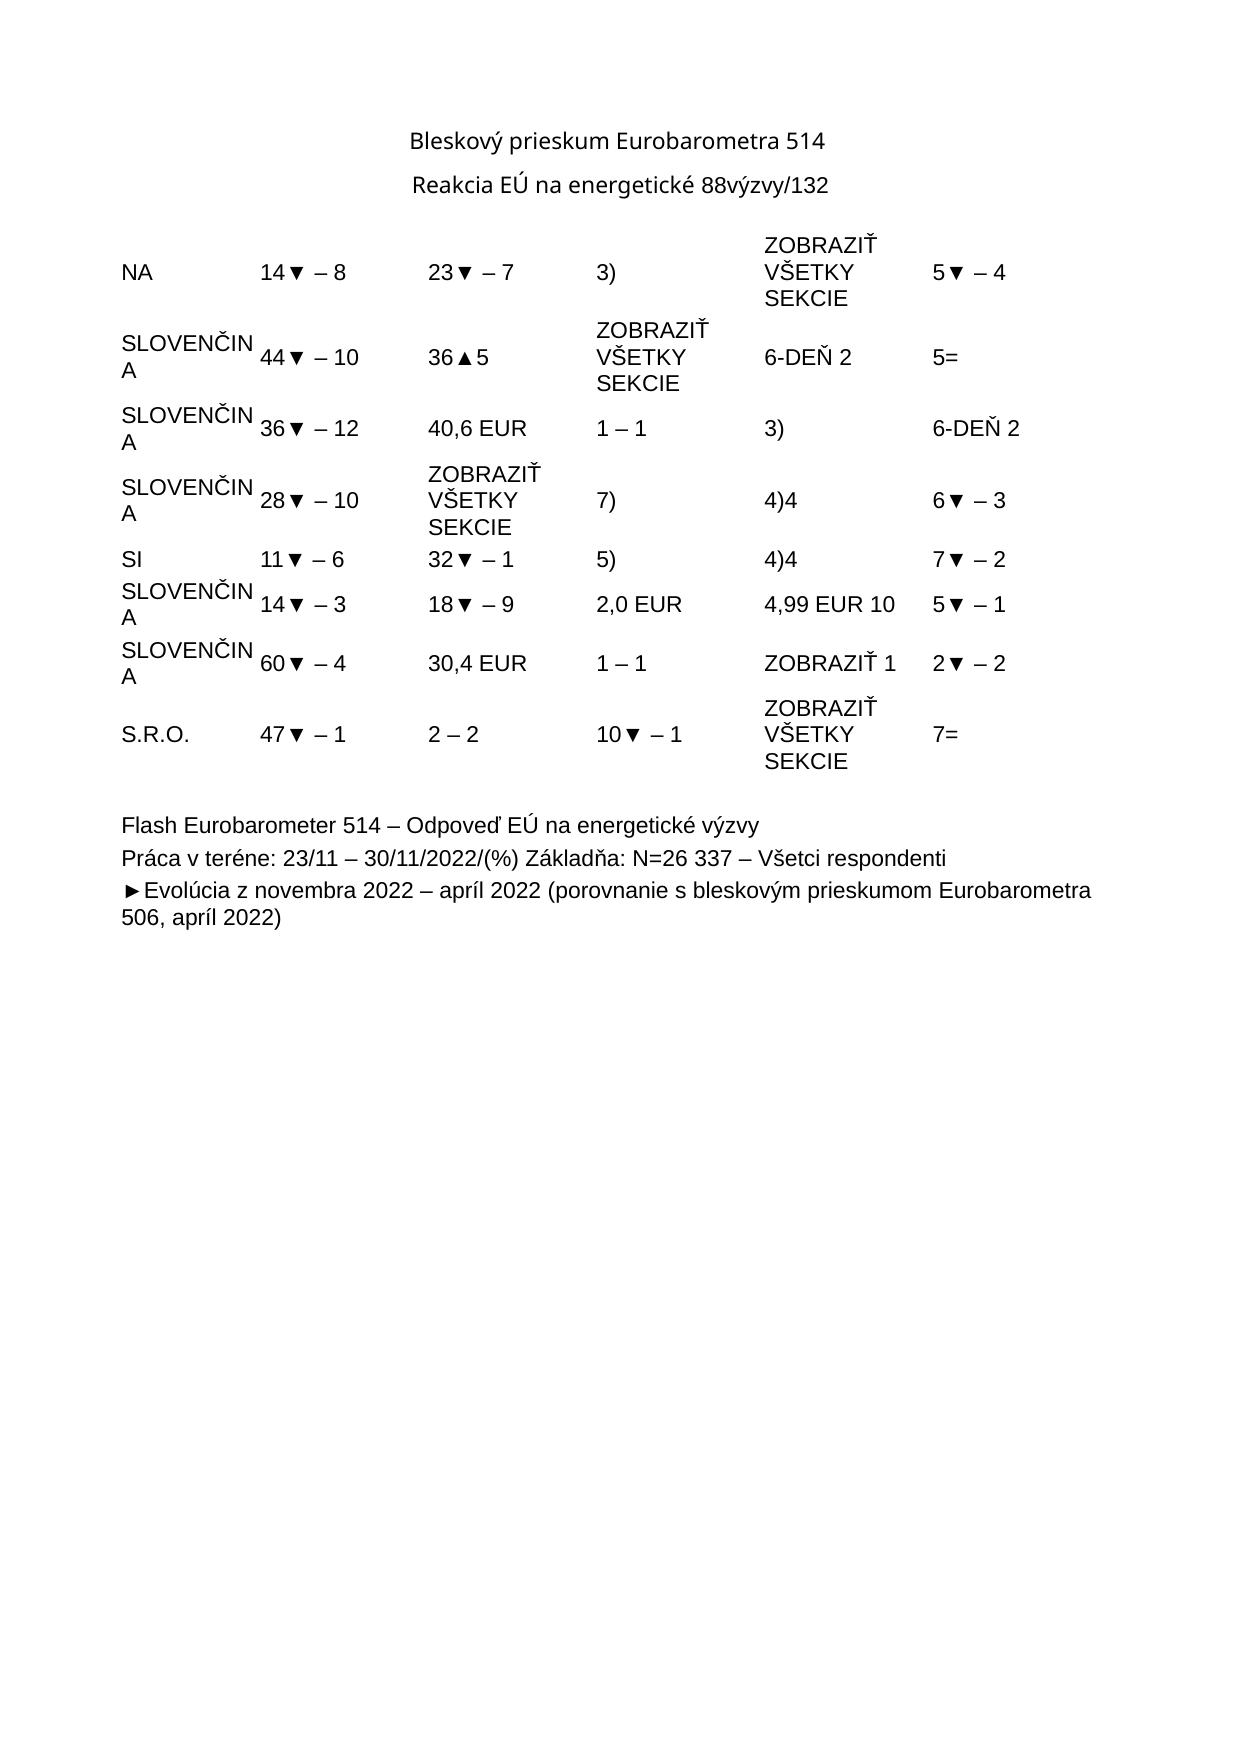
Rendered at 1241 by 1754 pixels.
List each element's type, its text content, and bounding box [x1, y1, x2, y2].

table_cell 36▼ – 12 [257, 399, 425, 458]
table_cell SLOVENČINA [118, 634, 257, 692]
table_cell 18▼ – 9 [425, 575, 593, 634]
table_cell Práca v teréne: 23/11 – 30/11/2022/(%) Základňa: N=26 337 – Všetci respondenti [118, 842, 1097, 874]
table_cell 60▼ – 4 [257, 634, 425, 692]
table_cell ZOBRAZIŤ VŠETKY SEKCIE [593, 314, 761, 399]
table_cell 4)4 [761, 458, 929, 543]
table_cell ZOBRAZIŤ VŠETKY SEKCIE [761, 230, 929, 314]
table_cell 7▼ – 2 [929, 543, 1097, 575]
table_cell 28▼ – 10 [257, 458, 425, 543]
table_cell ZOBRAZIŤ VŠETKY SEKCIE [761, 692, 929, 777]
table_cell 6▼ – 3 [929, 458, 1097, 543]
table_cell SLOVENČINA [118, 314, 257, 399]
table_cell 7= [929, 692, 1097, 777]
table_cell [761, 777, 929, 809]
table_cell 2,0 EUR [593, 575, 761, 634]
table_cell 1 – 1 [593, 634, 761, 692]
table_cell 6-DEŇ 2 [761, 314, 929, 399]
table_cell [118, 777, 257, 809]
table_cell [593, 777, 761, 809]
table_cell S.R.O. [118, 692, 257, 777]
table_cell 10▼ – 1 [593, 692, 761, 777]
table_cell 36▲5 [425, 314, 593, 399]
table_cell 30,4 EUR [425, 634, 593, 692]
table_cell 3) [761, 399, 929, 458]
table_cell 4,99 EUR 10 [761, 575, 929, 634]
table_cell 7) [593, 458, 761, 543]
table_cell 40,6 EUR [425, 399, 593, 458]
table_cell 14▼ – 8 [257, 230, 425, 314]
table_cell [425, 777, 593, 809]
table_cell 44▼ – 10 [257, 314, 425, 399]
table_cell 5▼ – 4 [929, 230, 1097, 314]
table_cell SLOVENČINA [118, 399, 257, 458]
table_cell 14▼ – 3 [257, 575, 425, 634]
table_cell ►Evolúcia z novembra 2022 – apríl 2022 (porovnanie s bleskovým prieskumom Eurobarometra 506, apríl 2022) [118, 874, 1097, 933]
table_cell 5) [593, 543, 761, 575]
table_cell 3) [593, 230, 761, 314]
table_cell 1 – 1 [593, 399, 761, 458]
table_cell 32▼ – 1 [425, 543, 593, 575]
table_cell [257, 777, 425, 809]
table_cell ZOBRAZIŤ VŠETKY SEKCIE [425, 458, 593, 543]
table_cell SI [118, 543, 257, 575]
table_cell 23▼ – 7 [425, 230, 593, 314]
table_cell 11▼ – 6 [257, 543, 425, 575]
table_cell 2 – 2 [425, 692, 593, 777]
table_cell [929, 777, 1097, 809]
table_cell 4)4 [761, 543, 929, 575]
table_cell Flash Eurobarometer 514 – Odpoveď EÚ na energetické výzvy [118, 810, 1097, 842]
table_cell ZOBRAZIŤ 1 [761, 634, 929, 692]
table_cell 5▼ – 1 [929, 575, 1097, 634]
table_cell SLOVENČINA [118, 458, 257, 543]
table_cell 47▼ – 1 [257, 692, 425, 777]
table_cell 6-DEŇ 2 [929, 399, 1097, 458]
table_cell 2▼ – 2 [929, 634, 1097, 692]
table_cell 5= [929, 314, 1097, 399]
table_cell NA [118, 230, 257, 314]
table_cell SLOVENČINA [118, 575, 257, 634]
